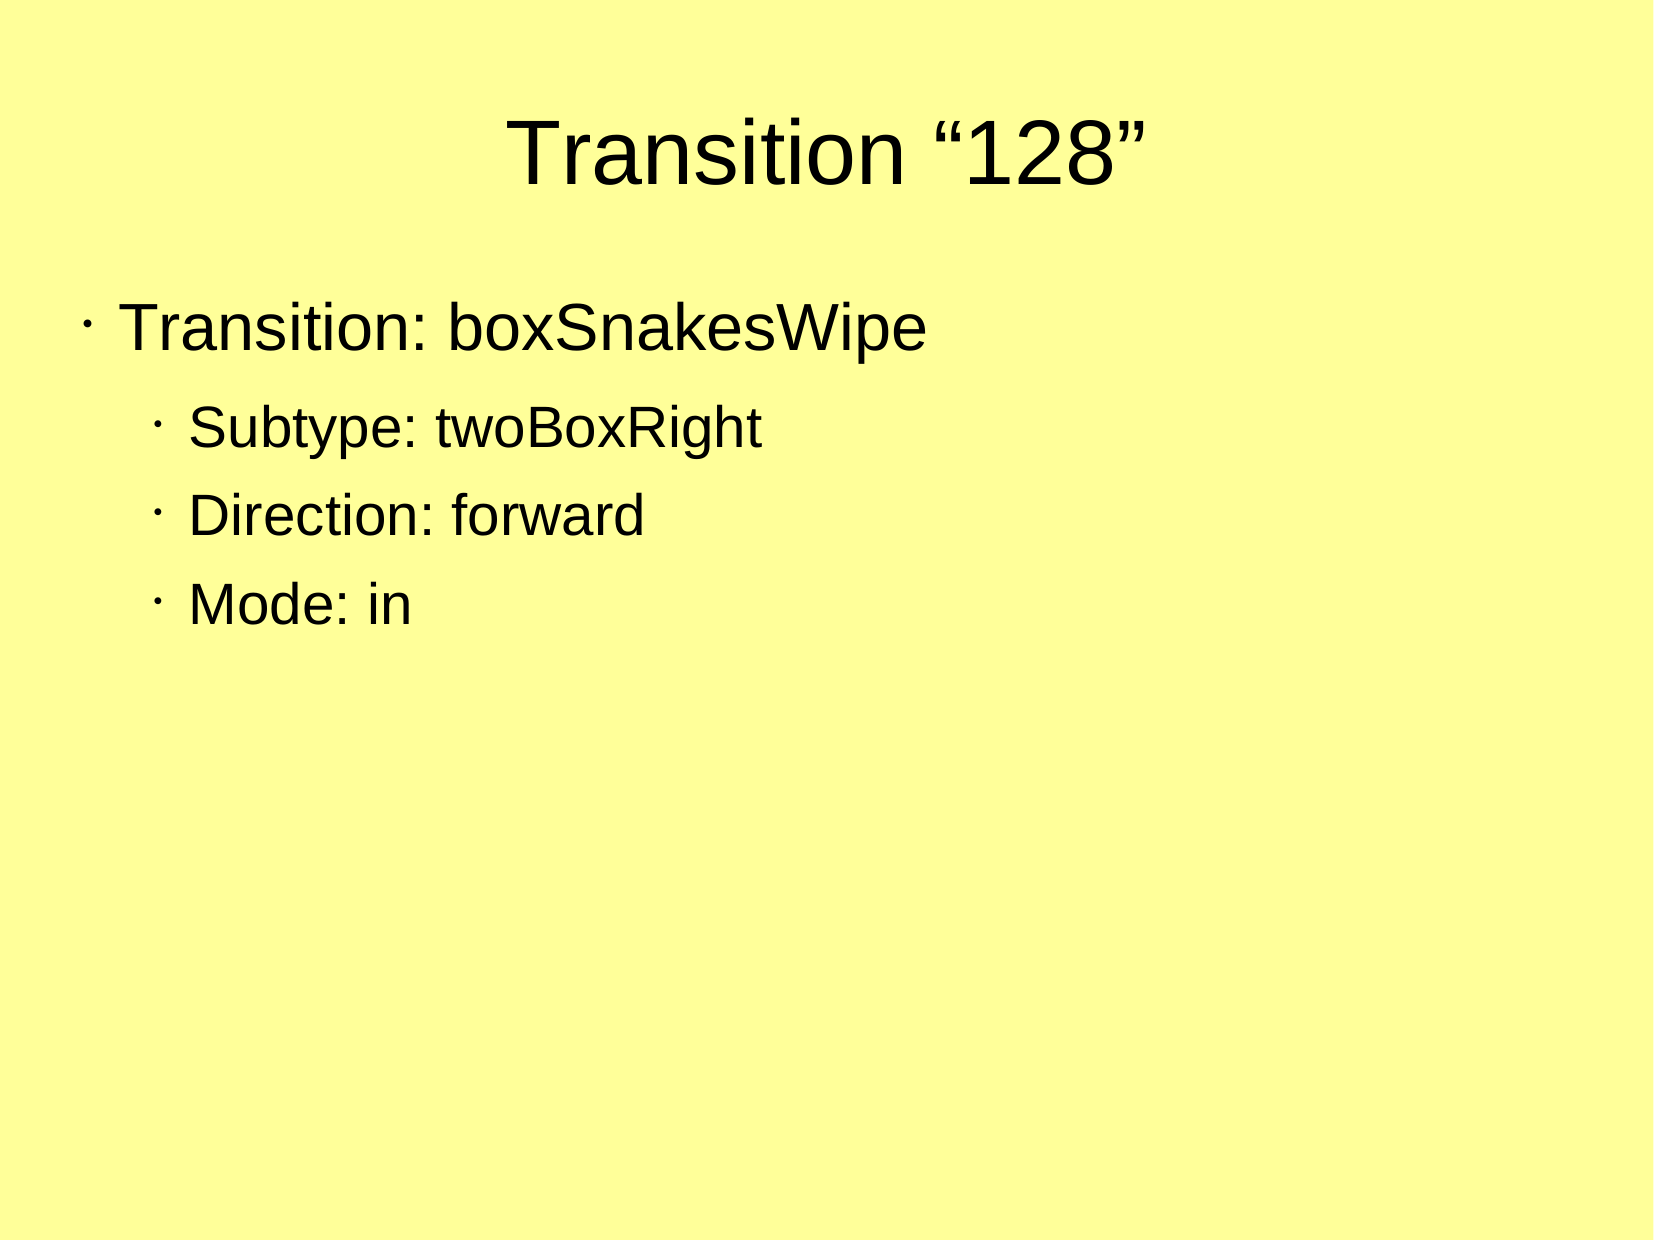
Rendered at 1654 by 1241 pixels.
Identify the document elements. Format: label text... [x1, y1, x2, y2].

list Transition: boxSnakesWipe Subtype: twoBoxRight Direction: forward Mode: in [82, 290, 1571, 1080]
title Transition “128” [82, 49, 1571, 257]
